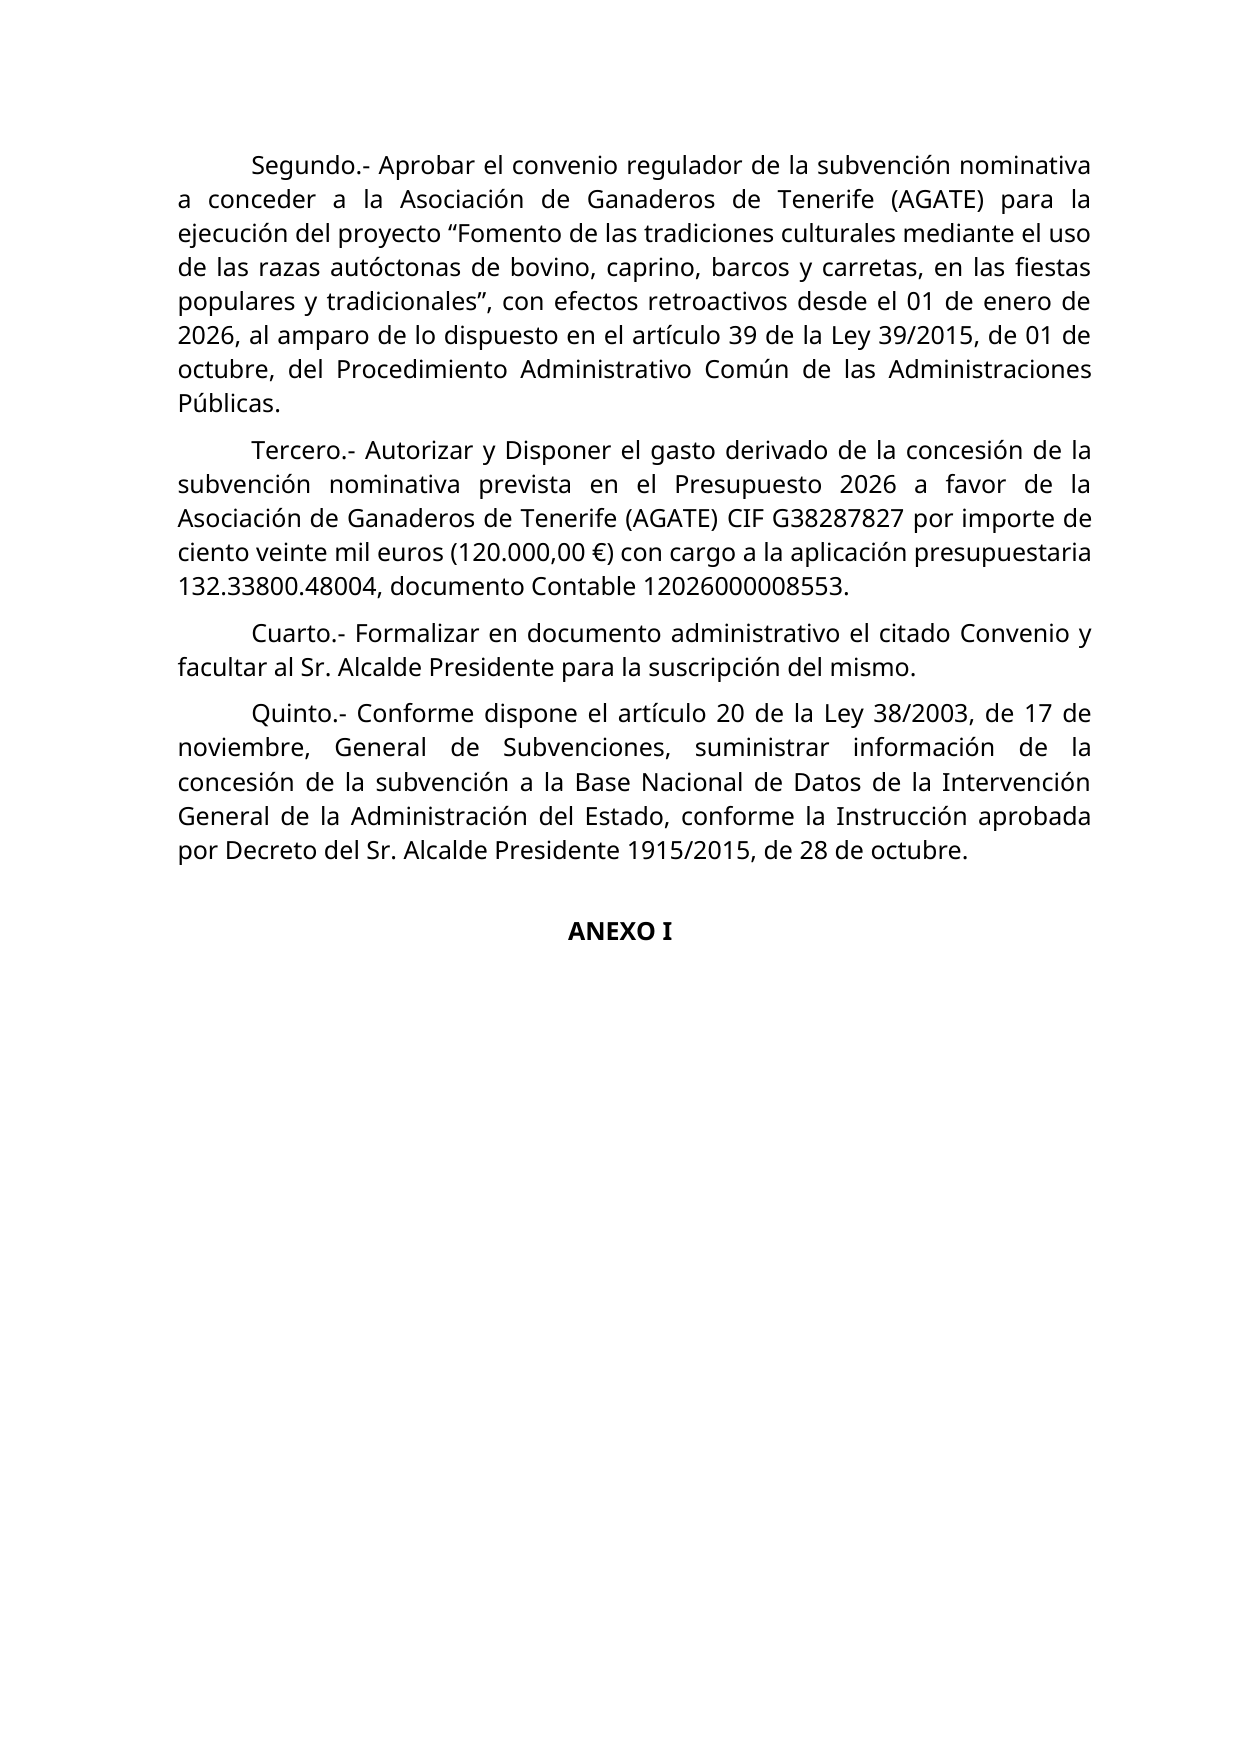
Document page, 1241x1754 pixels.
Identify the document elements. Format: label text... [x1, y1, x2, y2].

text Quinto.- Conforme dispone el artículo 20 de la Ley 38/2003, de 17 de noviembre, General de Subvenciones, suministrar información de la concesión de la subvención a la Base Nacional de Datos de la Intervención General de la Administración del Estado, conforme la Instrucción aprobada por Decreto del Sr. Alcalde Presidente 1915/2015, de 28 de octubre. [177, 696, 1093, 866]
text ANEXO I [177, 914, 1063, 948]
text Cuarto.- Formalizar en documento administrativo el citado Convenio y facultar al Sr. Alcalde Presidente para la suscripción del mismo. [177, 615, 1093, 683]
text Tercero.- Autorizar y Disponer el gasto derivado de la concesión de la subvención nominativa prevista en el Presupuesto 2026 a favor de la Asociación de Ganaderos de Tenerife (AGATE) CIF G38287827 por importe de ciento veinte mil euros (120.000,00 €) con cargo a la aplicación presupuestaria 132.33800.48004, documento Contable 12026000008553. [177, 433, 1093, 603]
text Segundo.- Aprobar el convenio regulador de la subvención nominativa a conceder a la Asociación de Ganaderos de Tenerife (AGATE) para la ejecución del proyecto “Fomento de las tradiciones culturales mediante el uso de las razas autóctonas de bovino, caprino, barcos y carretas, en las fiestas populares y tradicionales”, con efectos retroactivos desde el 01 de enero de 2026, al amparo de lo dispuesto en el artículo 39 de la Ley 39/2015, de 01 de octubre, del Procedimiento Administrativo Común de las Administraciones Públicas. [177, 148, 1093, 420]
